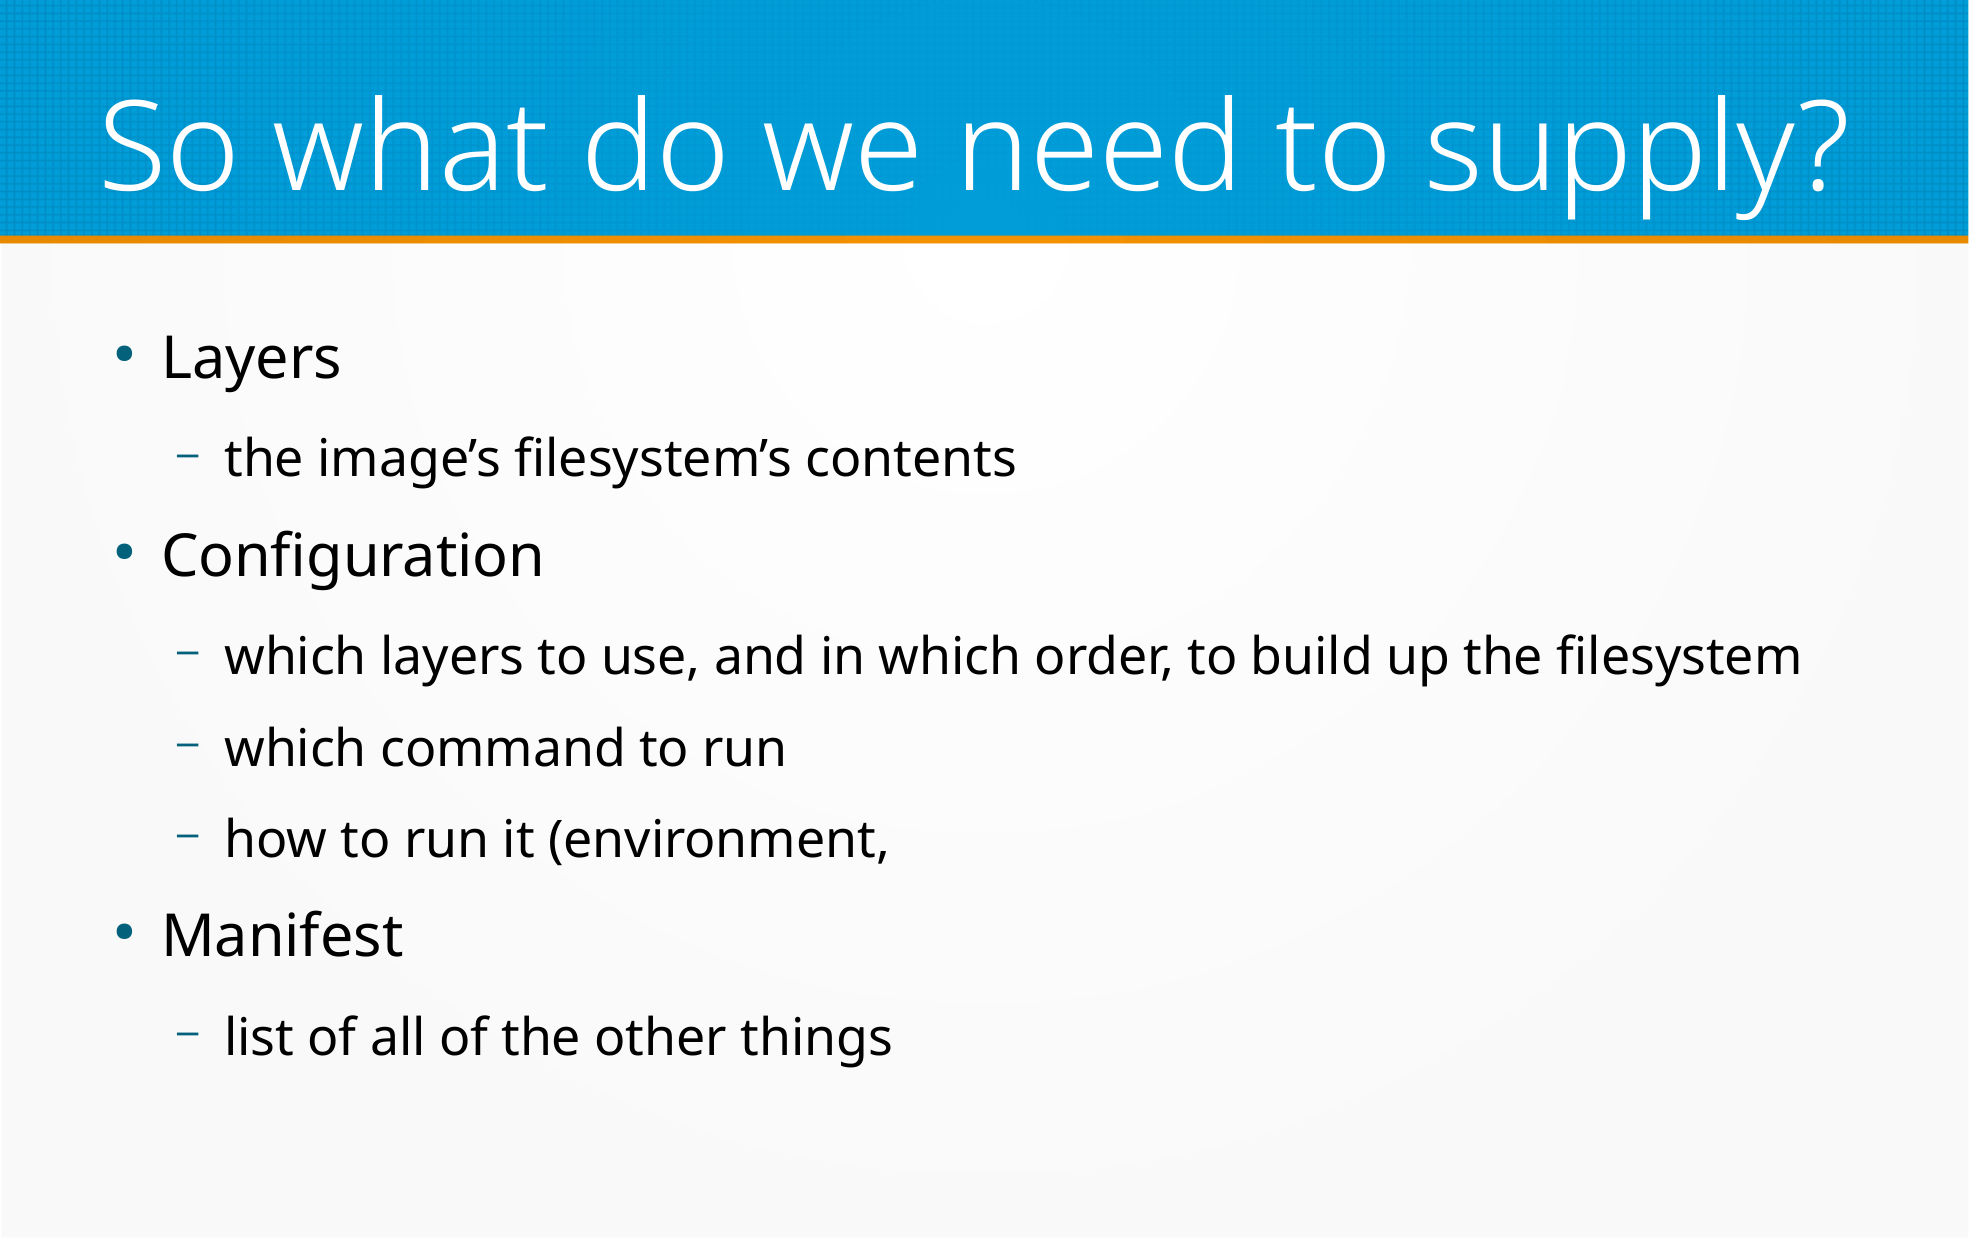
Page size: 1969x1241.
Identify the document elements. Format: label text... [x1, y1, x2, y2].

title So what do we need to supply? [98, 19, 1870, 227]
picture [0, 236, 1969, 1241]
list Layers the image’s filesystem’s contents Configuration which layers to use, and in which order, to build up the filesystem which command to run how to run it (environment, Manifest list of all of the other things [98, 315, 1861, 1081]
